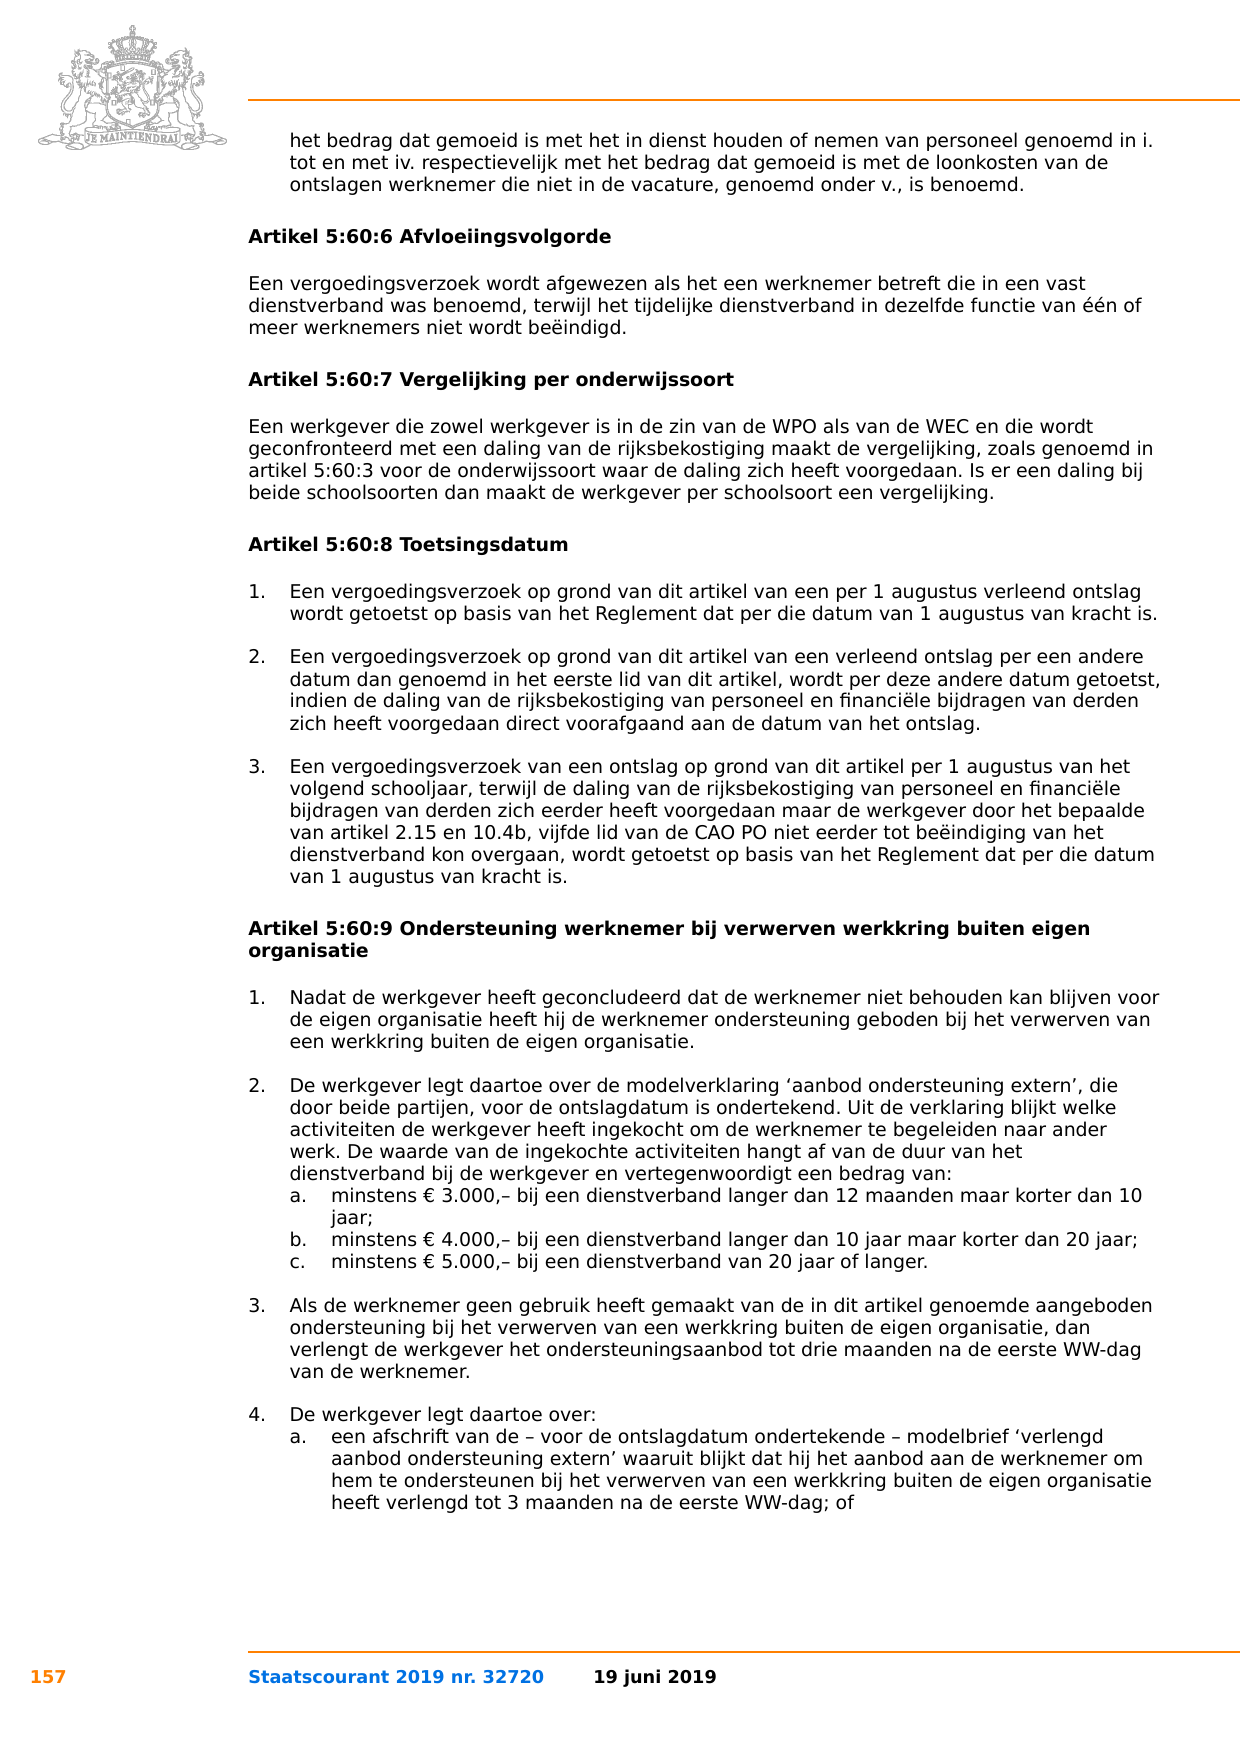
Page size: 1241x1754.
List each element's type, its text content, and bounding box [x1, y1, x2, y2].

text het bedrag dat gemoeid is met het in dienst houden of nemen van personeel genoemd in i. tot en met iv. respectievelijk met het bedrag dat gemoeid is met de loonkosten van de ontslagen werknemer die niet in de vacature, genoemd onder v., is benoemd. [289, 130, 1163, 196]
text 3. Een vergoedingsverzoek van een ontslag op grond van dit artikel per 1 augustus van het volgend schooljaar, terwijl de daling van de rijksbekostiging van personeel en financiële bijdragen van derden zich eerder heeft voorgedaan maar de werkgever door het bepaalde van artikel 2.15 en 10.4b, vijfde lid van de CAO PO niet eerder tot beëindiging van het dienstverband kon overgaan, wordt getoetst op basis van het Reglement dat per die datum van 1 augustus van kracht is. [248, 756, 1163, 888]
text b. minstens € 4.000,– bij een dienstverband langer dan 10 jaar maar korter dan 20 jaar; [289, 1229, 1163, 1251]
subtitle Artikel 5:60:7 Vergelijking per onderwijssoort [248, 369, 1163, 391]
text 2. Een vergoedingsverzoek op grond van dit artikel van een verleend ontslag per een andere datum dan genoemd in het eerste lid van dit artikel, wordt per deze andere datum getoetst, indien de daling van de rijksbekostiging van personeel en financiële bijdragen van derden zich heeft voorgedaan direct voorafgaand aan de datum van het ontslag. [248, 646, 1163, 734]
text 1. Nadat de werkgever heeft geconcludeerd dat de werknemer niet behouden kan blijven voor de eigen organisatie heeft hij de werknemer ondersteuning geboden bij het verwerven van een werkkring buiten de eigen organisatie. [248, 987, 1163, 1053]
subtitle Artikel 5:60:8 Toetsingsdatum [248, 534, 1163, 556]
text Een vergoedingsverzoek wordt afgewezen als het een werknemer betreft die in een vast dienstverband was benoemd, terwijl het tijdelijke dienstverband in dezelfde functie van één of meer werknemers niet wordt beëindigd. [248, 273, 1163, 339]
text c. minstens € 5.000,– bij een dienstverband van 20 jaar of langer. [289, 1251, 1163, 1273]
subtitle Artikel 5:60:6 Afvloeiingsvolgorde [248, 226, 1163, 248]
text 3. Als de werknemer geen gebruik heeft gemaakt van de in dit artikel genoemde aangeboden ondersteuning bij het verwerven van een werkkring buiten de eigen organisatie, dan verlengt de werkgever het ondersteuningsaanbod tot drie maanden na de eerste WW-dag van de werknemer. [248, 1294, 1163, 1382]
text 4. De werkgever legt daartoe over: [248, 1404, 1163, 1426]
picture [38, 25, 227, 150]
text Een werkgever die zowel werkgever is in de zin van de WPO als van de WEC en die wordt geconfronteerd met een daling van de rijksbekostiging maakt de vergelijking, zoals genoemd in artikel 5:60:3 voor de onderwijssoort waar de daling zich heeft voorgedaan. Is er een daling bij beide schoolsoorten dan maakt de werkgever per schoolsoort een vergelijking. [248, 416, 1163, 504]
text 1. Een vergoedingsverzoek op grond van dit artikel van een per 1 augustus verleend ontslag wordt getoetst op basis van het Reglement dat per die datum van 1 augustus van kracht is. [248, 581, 1163, 624]
text 2. De werkgever legt daartoe over de modelverklaring ‘aanbod ondersteuning extern’, die door beide partijen, voor de ontslagdatum is ondertekend. Uit de verklaring blijkt welke activiteiten de werkgever heeft ingekocht om de werknemer te begeleiden naar ander werk. De waarde van de ingekochte activiteiten hangt af van de duur van het dienstverband bij de werkgever en vertegenwoordigt een bedrag van: [248, 1075, 1163, 1185]
text a. minstens € 3.000,– bij een dienstverband langer dan 12 maanden maar korter dan 10 jaar; [289, 1185, 1163, 1229]
text a. een afschrift van de – voor de ontslagdatum ondertekende – modelbrief ‘verlengd aanbod ondersteuning extern’ waaruit blijkt dat hij het aanbod aan de werknemer om hem te ondersteunen bij het verwerven van een werkkring buiten de eigen organisatie heeft verlengd tot 3 maanden na de eerste WW-dag; of [289, 1426, 1163, 1514]
subtitle Artikel 5:60:9 Ondersteuning werknemer bij verwerven werkkring buiten eigen organisatie [248, 918, 1163, 962]
